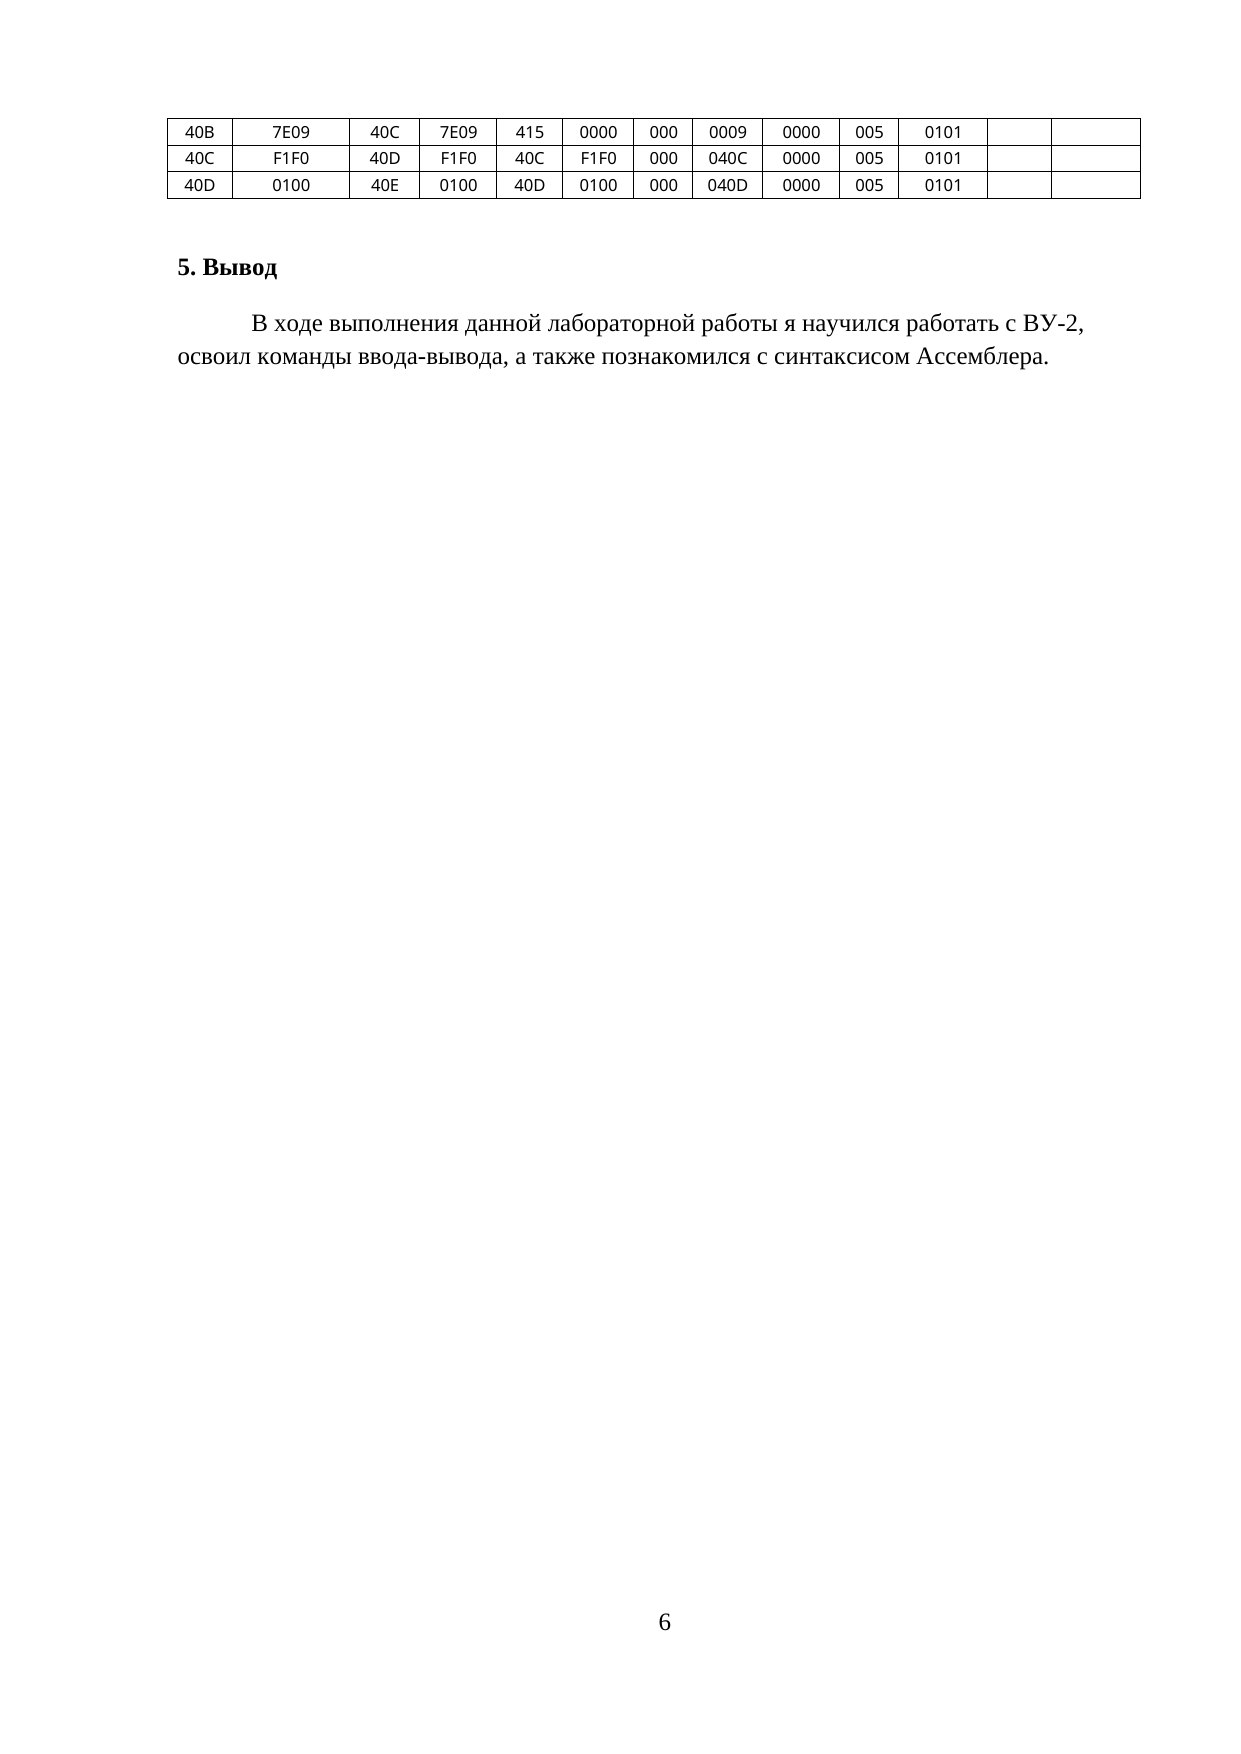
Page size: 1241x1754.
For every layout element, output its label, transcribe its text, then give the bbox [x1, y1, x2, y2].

table_cell 040C [693, 146, 762, 171]
subtitle 5. Вывод [177, 252, 1152, 281]
table_cell 40D [497, 172, 562, 197]
table_cell 0100 [563, 172, 633, 197]
table_cell [988, 172, 1051, 197]
table_cell 7E09 [420, 119, 496, 144]
table_cell 005 [840, 146, 898, 171]
table_cell 7E09 [233, 119, 349, 144]
table_cell 0101 [899, 172, 987, 197]
table_cell 0100 [420, 172, 496, 197]
table_cell 000 [634, 146, 692, 171]
table_cell 0101 [899, 146, 987, 171]
table_cell 40E [350, 172, 419, 197]
table_cell 0101 [899, 119, 987, 144]
table_cell [1052, 146, 1140, 171]
table_cell F1F0 [420, 146, 496, 171]
table_cell 005 [840, 172, 898, 197]
table_cell 000 [634, 119, 692, 144]
table_cell [988, 146, 1051, 171]
table_cell 0100 [233, 172, 349, 197]
table_cell 0000 [563, 119, 633, 144]
table_cell [1052, 172, 1140, 197]
table_cell 40D [350, 146, 419, 171]
table_cell 040D [693, 172, 762, 197]
table_cell 40C [168, 146, 232, 171]
table_cell 40C [350, 119, 419, 144]
table_cell 40D [168, 172, 232, 197]
table_cell F1F0 [563, 146, 633, 171]
table_cell 40B [168, 119, 232, 144]
text В ходе выполнения данной лабораторной работы я научился работать с ВУ-2, освоил команды ввода-вывода, а также познакомился с синтаксисом Ассемблера. [177, 308, 1152, 370]
table_cell F1F0 [233, 146, 349, 171]
table_cell [1052, 119, 1140, 144]
table_cell 0000 [763, 119, 839, 144]
table_cell 0009 [693, 119, 762, 144]
table_cell 0000 [763, 146, 839, 171]
table_cell 005 [840, 119, 898, 144]
table_cell 0000 [763, 172, 839, 197]
table_cell 40C [497, 146, 562, 171]
table_cell [988, 119, 1051, 144]
table_cell 415 [497, 119, 562, 144]
table_cell 000 [634, 172, 692, 197]
